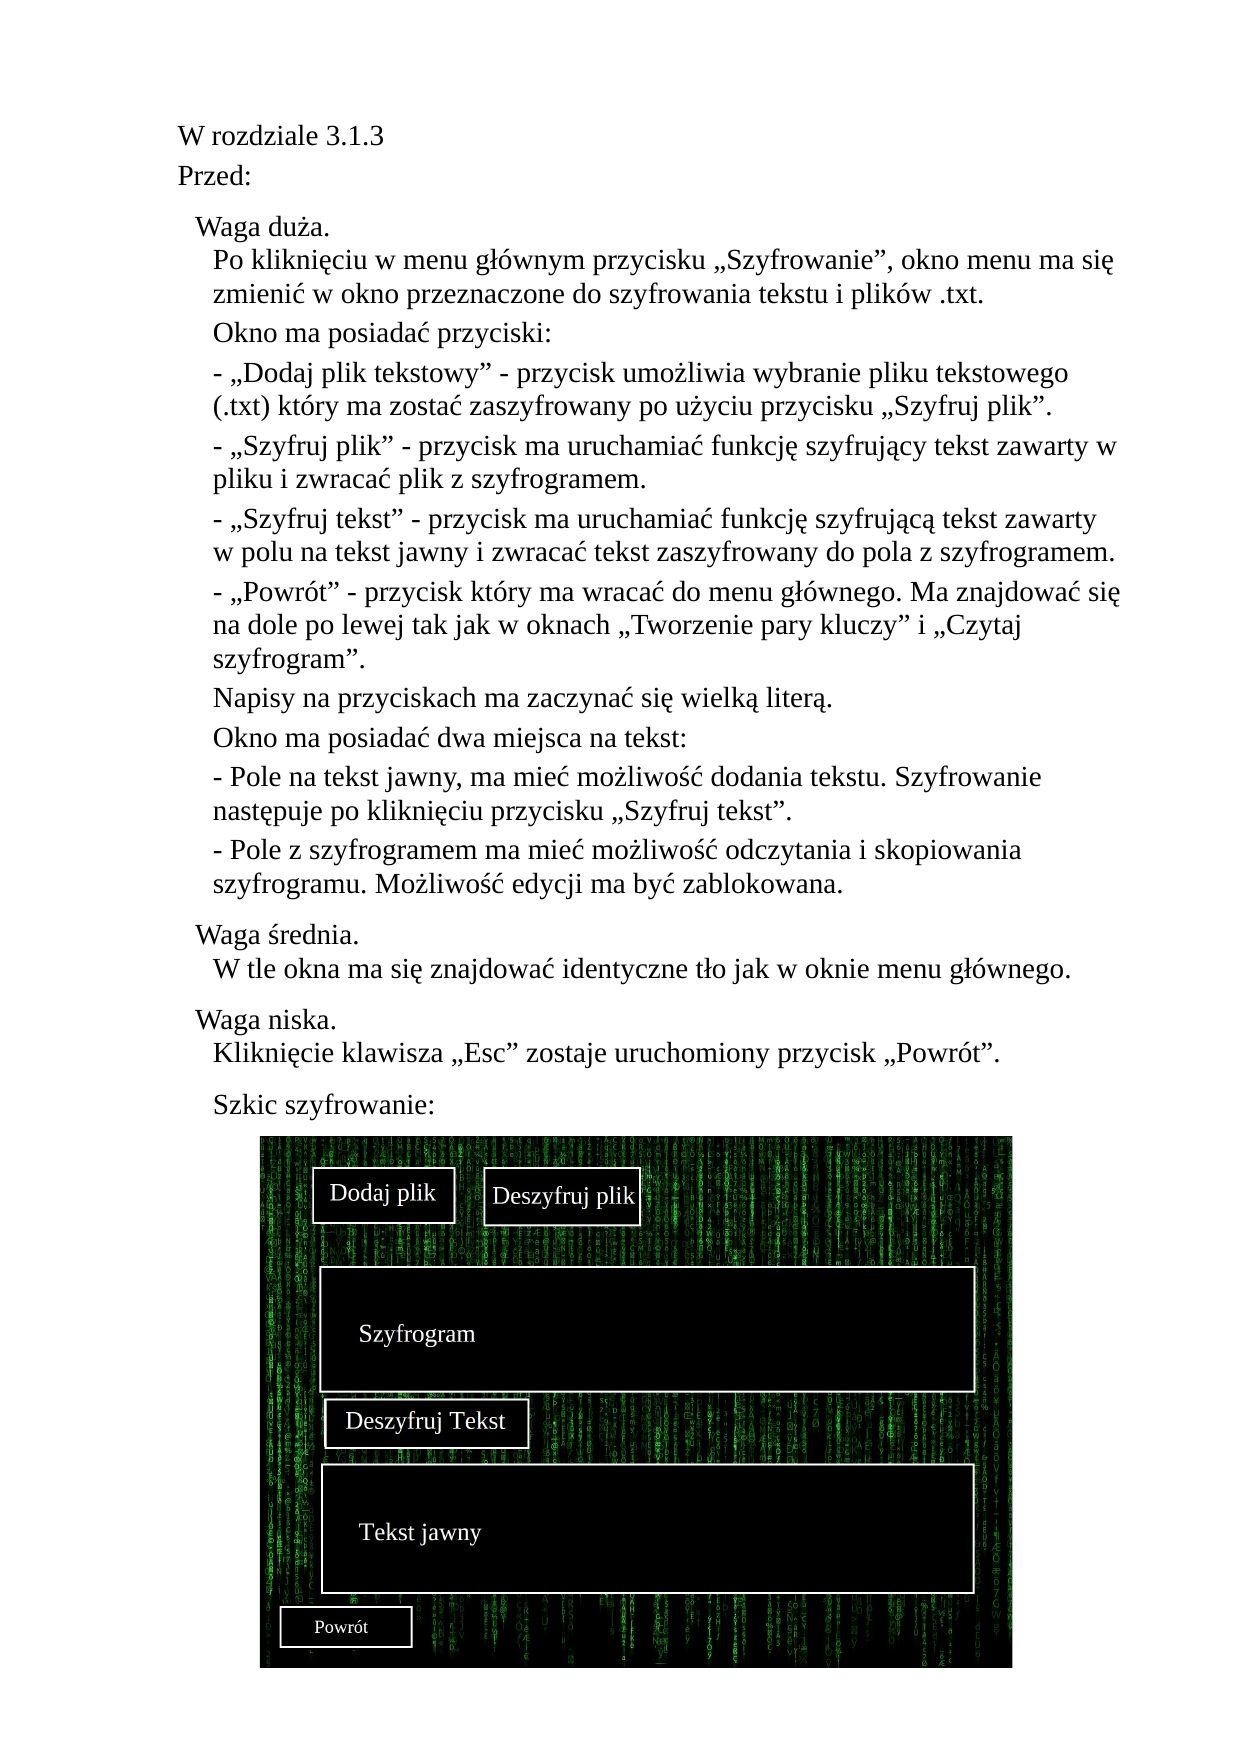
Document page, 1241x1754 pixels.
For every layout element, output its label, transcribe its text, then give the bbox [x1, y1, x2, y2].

text Okno ma posiadać dwa miejsca na tekst: [213, 720, 1122, 753]
text Okno ma posiadać przyciski: [213, 315, 1122, 349]
text W tle okna ma się znajdować identyczne tło jak w oknie menu głównego. [213, 951, 1122, 984]
text - „Powrót” - przycisk który ma wracać do menu głównego. Ma znajdować się na dole po lewej tak jak w oknach „Tworzenie pary kluczy” i „Czytaj szyfrogram”. [213, 574, 1122, 674]
text W rozdziale 3.1.3 [177, 118, 1122, 152]
text - „Dodaj plik tekstowy” - przycisk umożliwia wybranie pliku tekstowego (.txt) który ma zostać zaszyfrowany po użyciu przycisku „Szyfruj plik”. [213, 355, 1122, 422]
text Po kliknięciu w menu głównym przycisku „Szyfrowanie”, okno menu ma się zmienić w okno przeznaczone do szyfrowania tekstu i plików .txt. [213, 242, 1122, 309]
text Waga średnia. [195, 917, 1122, 951]
text Waga niska. [195, 1002, 1122, 1036]
text - „Szyfruj plik” - przycisk ma uruchamiać funkcję szyfrujący tekst zawarty w pliku i zwracać plik z szyfrogramem. [213, 428, 1122, 495]
text Szkic szyfrowanie: [213, 1087, 1122, 1120]
picture [259, 1136, 1013, 1668]
text - Pole na tekst jawny, ma mieć możliwość dodania tekstu. Szyfrowanie następuje po kliknięciu przycisku „Szyfruj tekst”. [213, 759, 1122, 827]
text Napisy na przyciskach ma zaczynać się wielką literą. [213, 681, 1122, 714]
text Kliknięcie klawisza „Esc” zostaje uruchomiony przycisk „Powrót”. [213, 1036, 1122, 1069]
text - „Szyfruj tekst” - przycisk ma uruchamiać funkcję szyfrującą tekst zawarty w polu na tekst jawny i zwracać tekst zaszyfrowany do pola z szyfrogramem. [213, 501, 1122, 568]
text - Pole z szyfrogramem ma mieć możliwość odczytania i skopiowania szyfrogramu. Możliwość edycji ma być zablokowana. [213, 832, 1122, 899]
text Waga duża. [195, 209, 1122, 242]
text Przed: [177, 158, 1122, 191]
